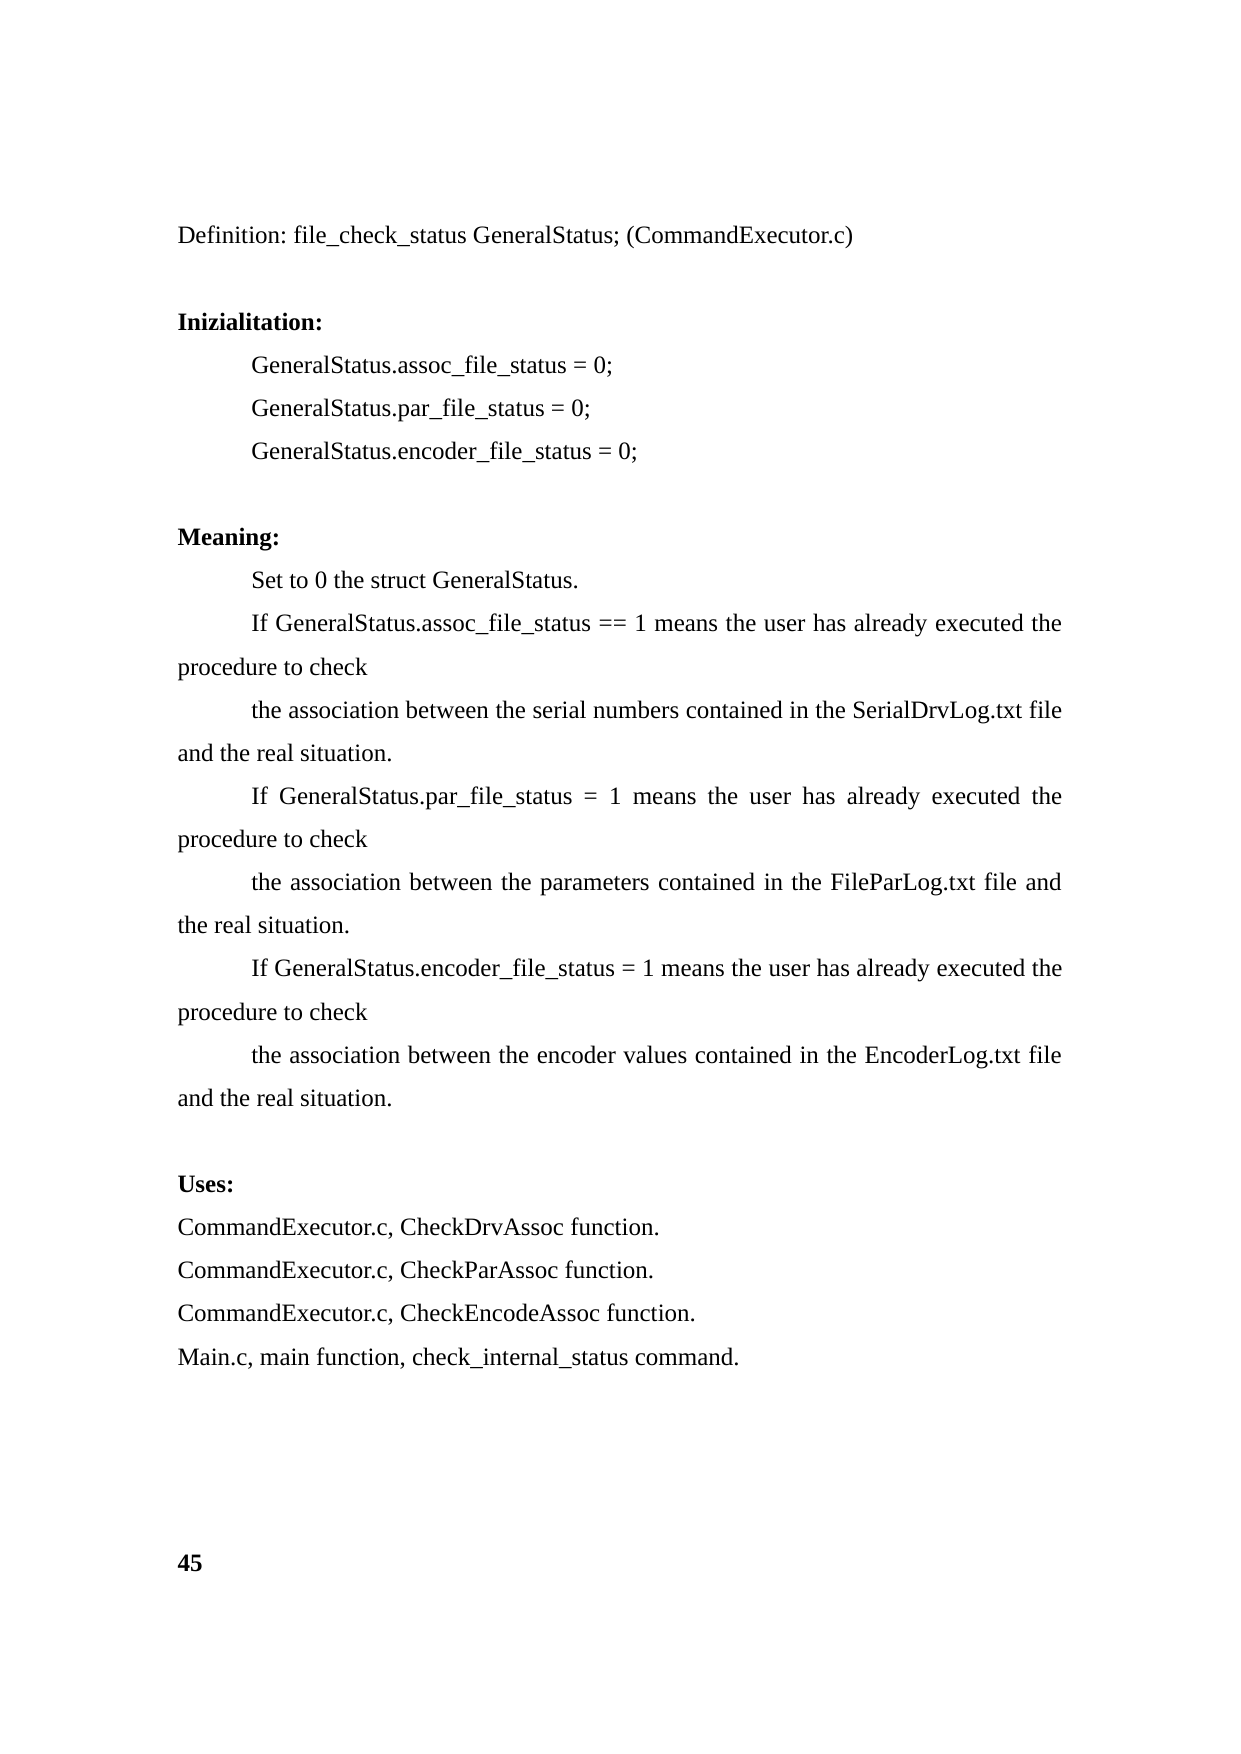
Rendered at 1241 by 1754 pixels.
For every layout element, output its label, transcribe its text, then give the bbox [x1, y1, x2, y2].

text Main.c, main function, check_internal_status command. [177, 1342, 1063, 1370]
text Uses: [177, 1169, 1063, 1198]
text Inizialitation: [177, 307, 1063, 335]
text the association between the encoder values contained in the EncoderLog.txt file and the real situation. [177, 1040, 1063, 1112]
text Set to 0 the struct GeneralStatus. [177, 565, 1063, 594]
text CommandExecutor.c, CheckEncodeAssoc function. [177, 1298, 1063, 1327]
text the association between the parameters contained in the FileParLog.txt file and the real situation. [177, 867, 1063, 939]
text CommandExecutor.c, CheckDrvAssoc function. [177, 1212, 1063, 1241]
text If GeneralStatus.assoc_file_status == 1 means the user has already executed the procedure to check [177, 608, 1063, 680]
text If GeneralStatus.par_file_status = 1 means the user has already executed the procedure to check [177, 781, 1063, 853]
text Definition: file_check_status GeneralStatus; (CommandExecutor.c) [177, 220, 1063, 249]
text GeneralStatus.encoder_file_status = 0; [177, 436, 1063, 465]
text the association between the serial numbers contained in the SerialDrvLog.txt file and the real situation. [177, 695, 1063, 767]
text Meaning: [177, 522, 1063, 551]
text CommandExecutor.c, CheckParAssoc function. [177, 1255, 1063, 1284]
text If GeneralStatus.encoder_file_status = 1 means the user has already executed the procedure to check [177, 953, 1063, 1025]
text GeneralStatus.assoc_file_status = 0; [177, 350, 1063, 378]
text GeneralStatus.par_file_status = 0; [177, 393, 1063, 422]
